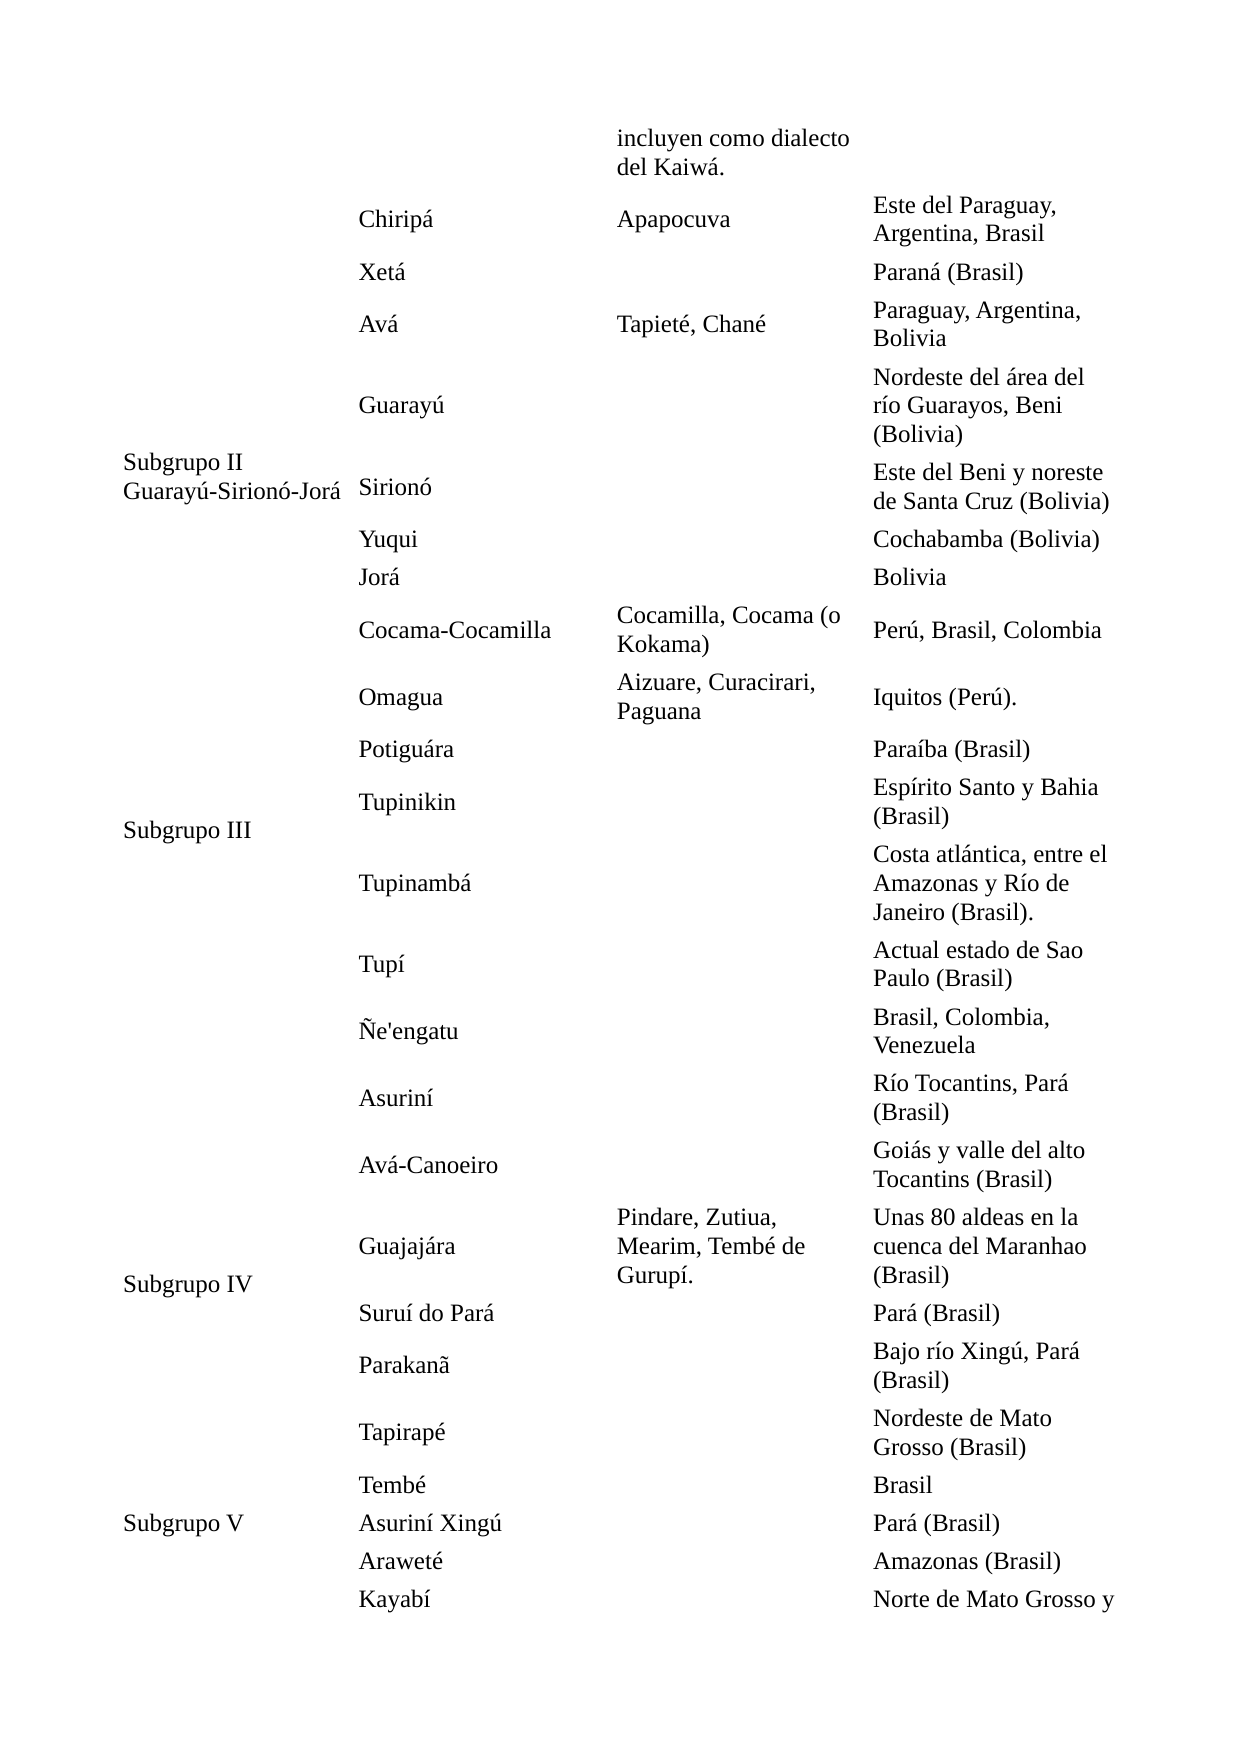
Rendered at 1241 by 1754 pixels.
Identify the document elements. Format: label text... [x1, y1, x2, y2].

table_cell Amazonas (Brasil) [868, 1541, 1122, 1579]
table_cell Paraguay, Argentina, Bolivia [868, 290, 1122, 357]
table_cell Norte de Mato Grosso y [868, 1579, 1122, 1617]
table_cell Araweté [354, 1541, 868, 1579]
table_cell Paraná (Brasil) [868, 252, 1122, 290]
table_cell [118, 118, 353, 357]
table_cell Brasil [868, 1465, 1122, 1503]
table_cell [868, 118, 1122, 185]
table_cell Aizuare, Curacirari, Paguana [612, 663, 868, 729]
table_cell Tupí [354, 930, 868, 997]
table_cell Suruí do Pará [354, 1293, 868, 1331]
table_cell Paraíba (Brasil) [868, 729, 1122, 767]
table_cell Chiripá [354, 185, 612, 252]
table_cell Perú, Brasil, Colombia [868, 596, 1122, 662]
table_cell Jorá [354, 558, 868, 596]
table_cell Ñe'engatu [354, 997, 868, 1064]
table_cell Subgrupo IV [118, 1064, 353, 1503]
table_cell Unas 80 aldeas en la cuenca del Maranhao (Brasil) [868, 1198, 1122, 1293]
table_cell Este del Paraguay, Argentina, Brasil [868, 185, 1122, 252]
table_cell Pará (Brasil) [868, 1503, 1122, 1541]
table_cell Tapieté, Chané [612, 290, 868, 357]
table_cell Xetá [354, 252, 868, 290]
table_cell Subgrupo III [118, 596, 353, 1064]
table_cell Guarayú [354, 357, 868, 452]
table_cell Parakanã [354, 1331, 868, 1398]
table_cell Bajo río Xingú, Pará (Brasil) [868, 1331, 1122, 1398]
table_cell Potiguára [354, 729, 868, 767]
table_cell Río Tocantins, Pará (Brasil) [868, 1064, 1122, 1131]
table_cell incluyen como dialecto del Kaiwá. [612, 118, 868, 185]
table_cell Tupinambá [354, 834, 868, 930]
table_cell Yuqui [354, 519, 868, 557]
table_cell Guajajára [354, 1198, 612, 1293]
table_cell Pindare, Zutiua, Mearim, Tembé de Gurupí. [612, 1198, 868, 1293]
table_cell Omagua [354, 663, 612, 729]
table_cell Espírito Santo y Bahia (Brasil) [868, 768, 1122, 834]
table_cell Asuriní [354, 1064, 868, 1131]
table_cell Tembé [354, 1465, 868, 1503]
table_cell Cocamilla, Cocama (o Kokama) [612, 596, 868, 662]
table_cell Tapirapé [354, 1398, 868, 1465]
table_cell Tupinikin [354, 768, 868, 834]
table_cell Pará (Brasil) [868, 1293, 1122, 1331]
table_cell Cochabamba (Bolivia) [868, 519, 1122, 557]
table_cell Subgrupo V [118, 1503, 353, 1617]
table_cell Nordeste de Mato Grosso (Brasil) [868, 1398, 1122, 1465]
table_cell Asuriní Xingú [354, 1503, 868, 1541]
table_cell Iquitos (Perú). [868, 663, 1122, 729]
table_cell Avá [354, 290, 612, 357]
table_cell Sirionó [354, 453, 868, 519]
table_cell Subgrupo II Guarayú-Sirionó-Jorá [118, 357, 353, 596]
table_cell Goiás y valle del alto Tocantins (Brasil) [868, 1131, 1122, 1197]
table_cell Kayabí [354, 1579, 868, 1617]
table_cell Avá-Canoeiro [354, 1131, 868, 1197]
table_cell Cocama-Cocamilla [354, 596, 612, 662]
table_cell Costa atlántica, entre el Amazonas y Río de Janeiro (Brasil). [868, 834, 1122, 930]
table_cell [354, 118, 612, 185]
table_cell Bolivia [868, 558, 1122, 596]
table_cell Nordeste del área del río Guarayos, Beni (Bolivia) [868, 357, 1122, 452]
table_cell Este del Beni y noreste de Santa Cruz (Bolivia) [868, 453, 1122, 519]
table_cell Brasil, Colombia, Venezuela [868, 997, 1122, 1064]
table_cell Actual estado de Sao Paulo (Brasil) [868, 930, 1122, 997]
table_cell Apapocuva [612, 185, 868, 252]
